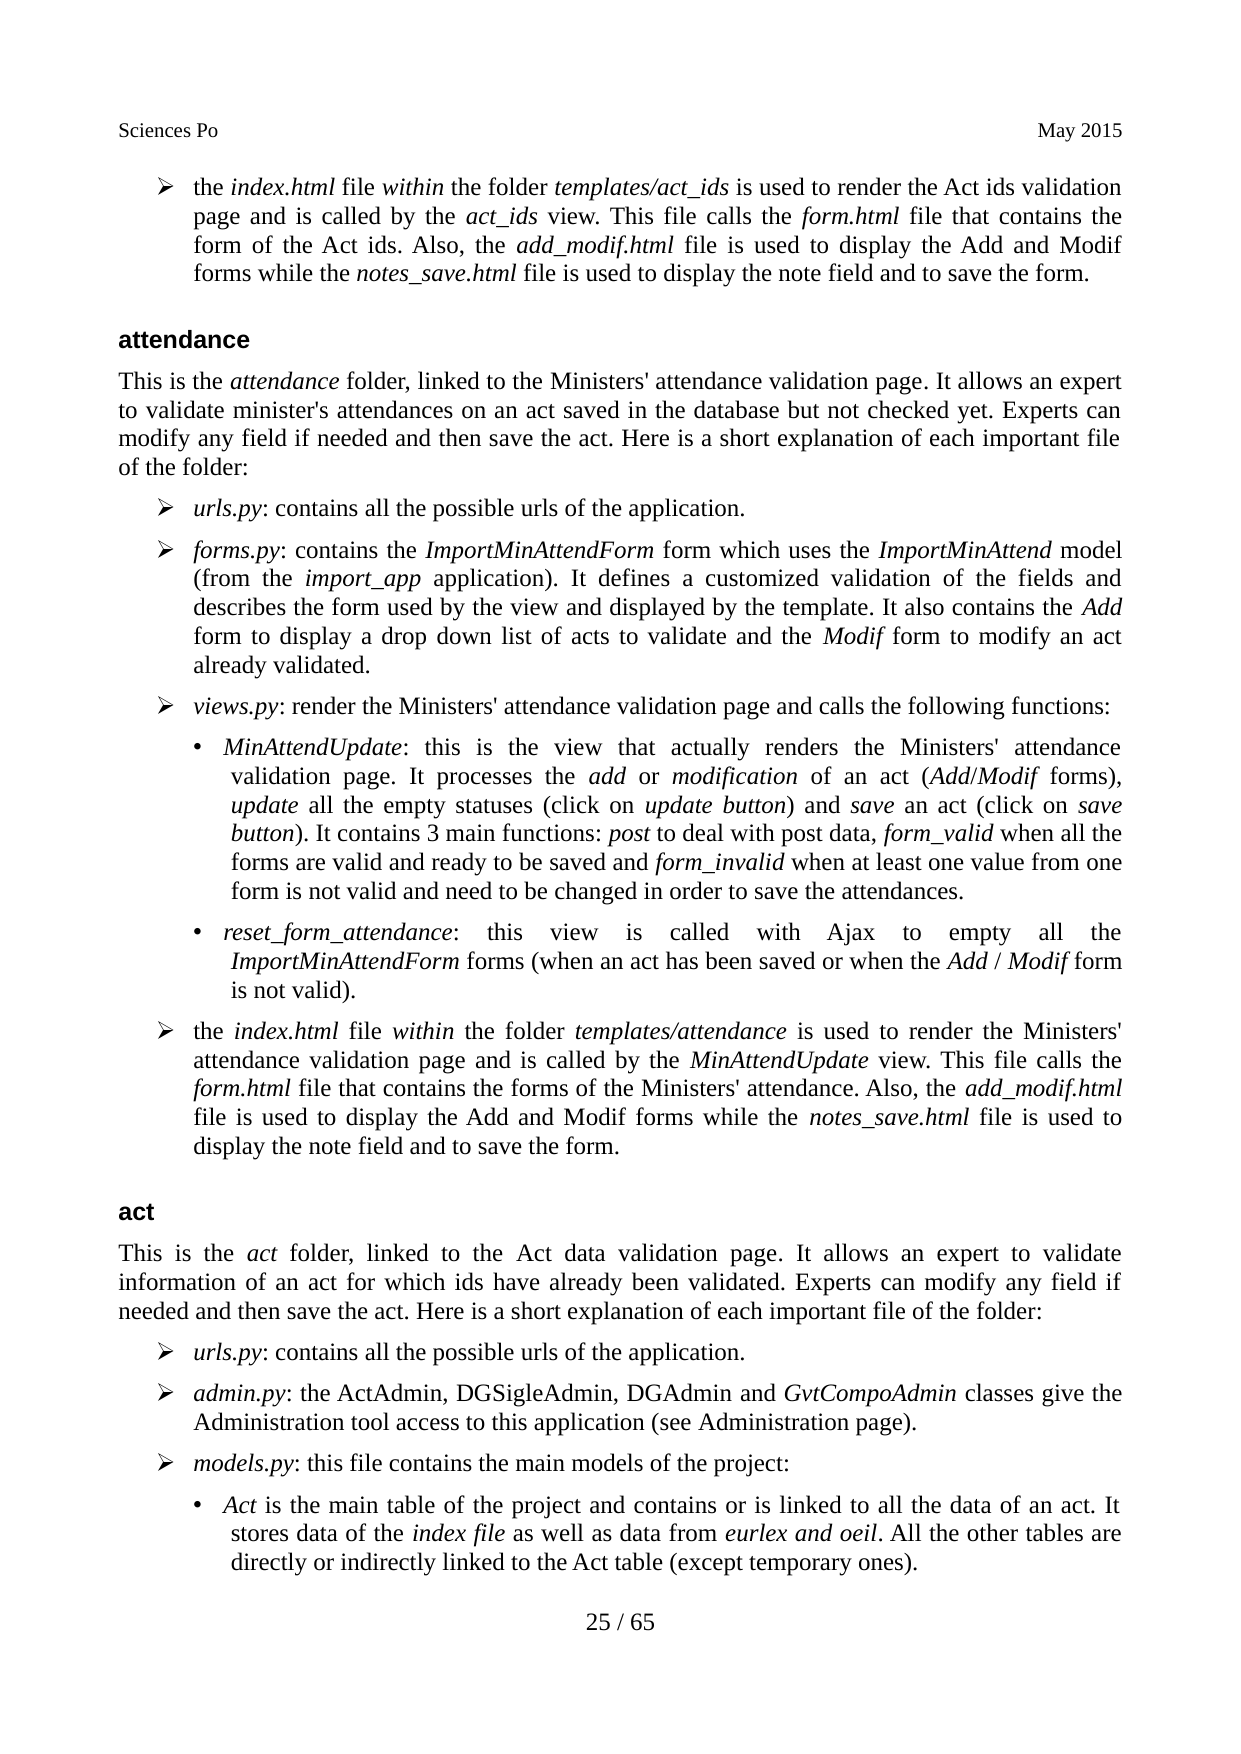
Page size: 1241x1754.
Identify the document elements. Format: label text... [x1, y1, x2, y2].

list Act is the main table of the project and contains or is linked to all the data of an act. It stores data of the index file as well as data from eurlex and oeil. All the other tables are directly or indirectly linked to the Act table (except temporary ones). [193, 1490, 1122, 1576]
list the index.html file within the folder templates/attendance is used to render the Ministers' attendance validation page and is called by the MinAttendUpdate view. This file calls the form.html file that contains the forms of the Ministers' attendance. Also, the add_modif.html file is used to display the Add and Modif forms while the notes_save.html file is used to display the note field and to save the form. [156, 1016, 1122, 1160]
list admin.py: the ActAdmin, DGSigleAdmin, DGAdmin and GvtCompoAdmin classes give the Administration tool access to this application (see Administration page). [156, 1378, 1122, 1436]
text This is the attendance folder, linked to the Ministers' attendance validation page. It allows an expert to validate minister's attendances on an act saved in the database but not checked yet. Experts can modify any field if needed and then save the act. Here is a short explanation of each important file of the folder: [118, 366, 1122, 481]
list views.py: render the Ministers' attendance validation page and calls the following functions: [156, 691, 1122, 720]
list the index.html file within the folder templates/act_ids is used to render the Act ids validation page and is called by the act_ids view. This file calls the form.html file that contains the form of the Act ids. Also, the add_modif.html file is used to display the Add and Modif forms while the notes_save.html file is used to display the note field and to save the form. [156, 172, 1122, 287]
list forms.py: contains the ImportMinAttendForm form which uses the ImportMinAttend model (from the import_app application). It defines a customized validation of the fields and describes the form used by the view and displayed by the template. It also contains the Add form to display a drop down list of acts to validate and the Modif form to modify an act already validated. [156, 535, 1122, 678]
list urls.py: contains all the possible urls of the application. [156, 1337, 1122, 1366]
list reset_form_attendance: this view is called with Ajax to empty all the ImportMinAttendForm forms (when an act has been saved or when the Add / Modif form is not valid). [193, 917, 1122, 1003]
subtitle act [118, 1197, 1122, 1226]
list urls.py: contains all the possible urls of the application. [156, 493, 1122, 522]
list MinAttendUpdate: this is the view that actually renders the Ministers' attendance validation page. It processes the add or modification of an act (Add/Modif forms), update all the empty statuses (click on update button) and save an act (click on save button). It contains 3 main functions: post to deal with post data, form_valid when all the forms are valid and ready to be saved and form_invalid when at least one value from one form is not valid and need to be changed in order to save the attendances. [193, 732, 1122, 905]
subtitle attendance [118, 325, 1122, 353]
text This is the act folder, linked to the Act data validation page. It allows an expert to validate information of an act for which ids have already been validated. Experts can modify any field if needed and then save the act. Here is a short explanation of each important file of the folder: [118, 1238, 1122, 1325]
list models.py: this file contains the main models of the project: [156, 1448, 1122, 1477]
